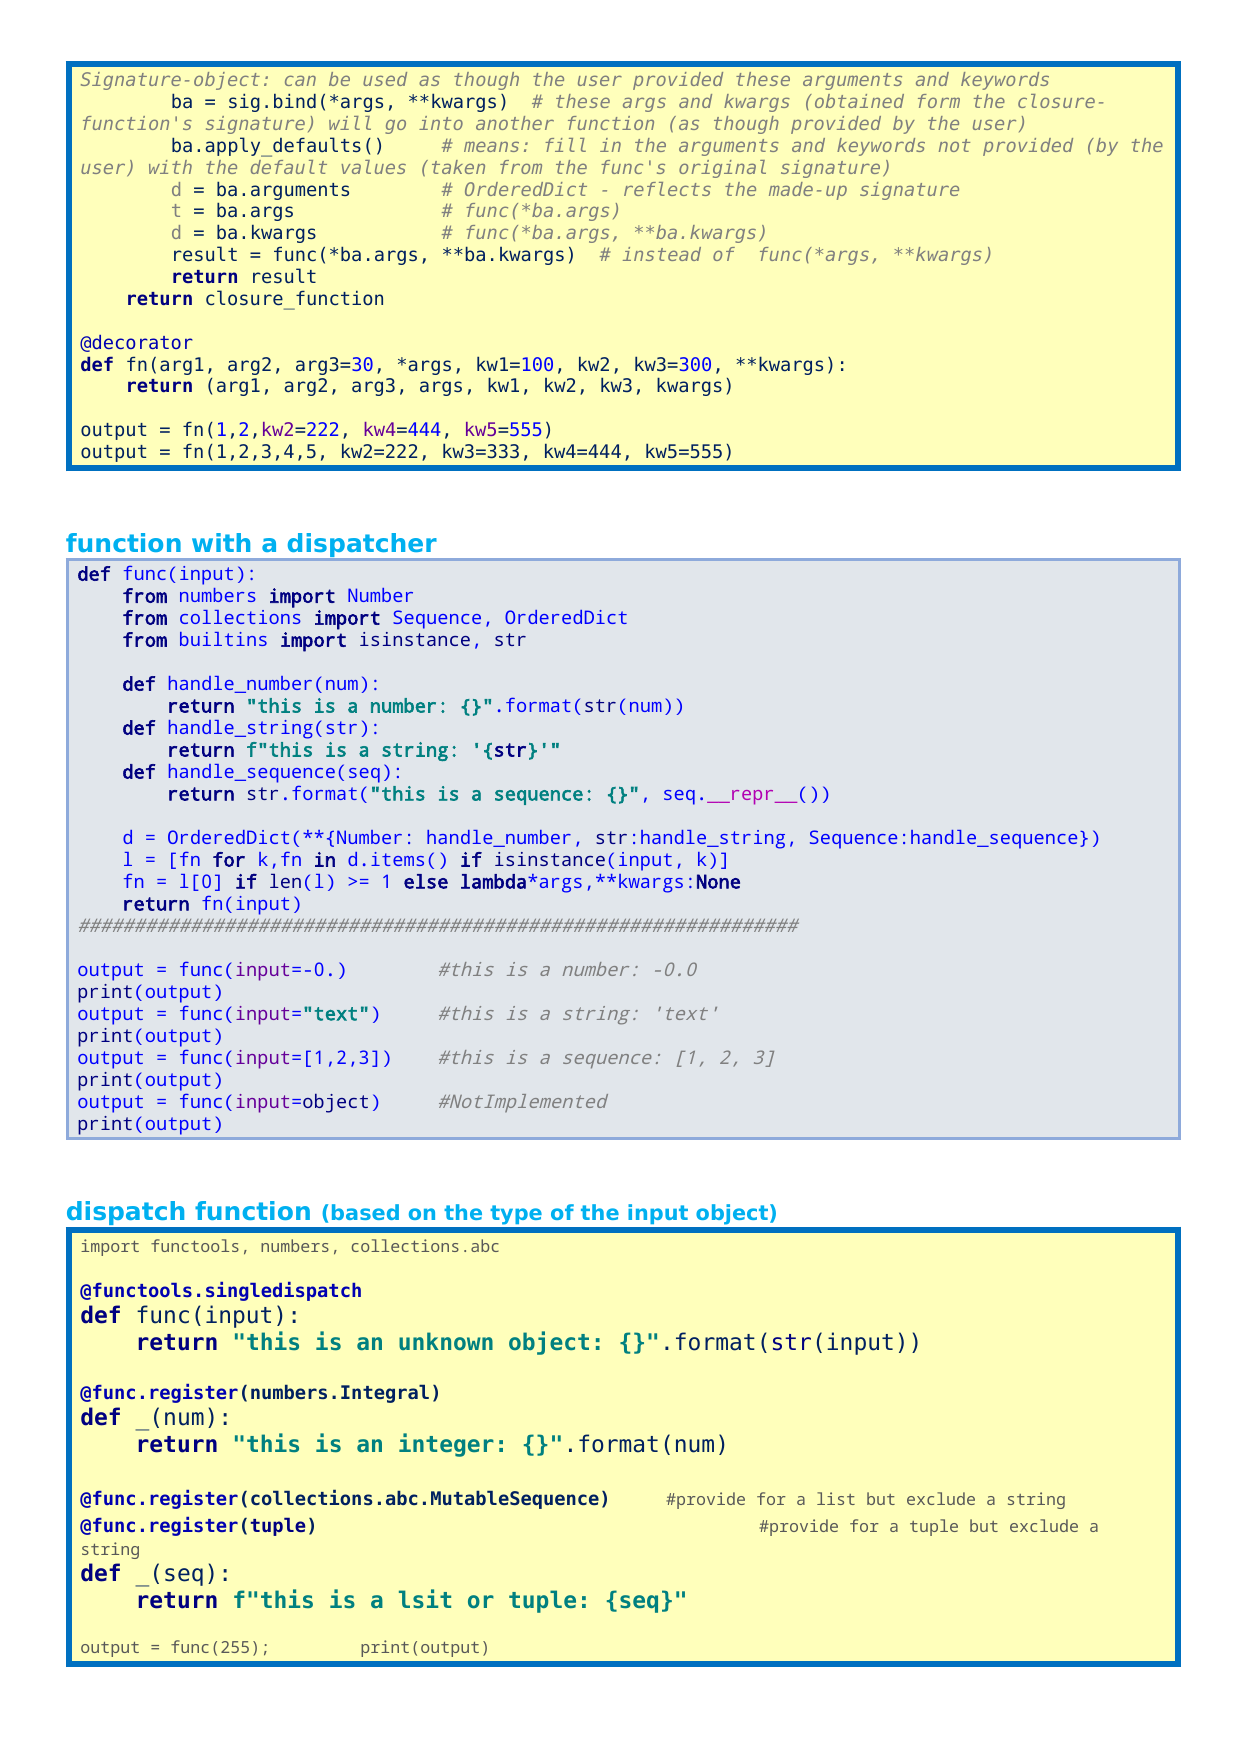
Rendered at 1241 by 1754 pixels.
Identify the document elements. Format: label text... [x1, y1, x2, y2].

text Signature-object: can be used as though the user provided these arguments and keywords ba = sig.bind(*args, **kwargs) # these args and kwargs (obtained form the closure-function's signature) will go into another function (as though provided by the user) ba.apply_defaults() # means: fill in the arguments and keywords not provided (by the user) with the default values (taken from the func's original signature) d = ba.arguments # OrderedDict - reflects the made-up signature t = ba.args # func(*ba.args) d = ba.kwargs # func(*ba.args, **ba.kwargs) result = func(*ba.args, **ba.kwargs) # instead of func(*args, **kwargs) return result return closure_function @decorator def fn(arg1, arg2, arg3=30, *args, kw1=100, kw2, kw3=300, **kwargs): return (arg1, arg2, arg3, args, kw1, kw2, kw3, kwargs) output = fn(1,2,kw2=222, kw4=444, kw5=555) [72, 67, 1175, 433]
text import functools, numbers, collections.abc @functools.singledispatch def func(input): return "this is an unknown object: {}".format(str(input)) @func.register(numbers.Integral) def _(num): return "this is an integer: {}".format(num) @func.register(collections.abc.MutableSequence) #provide for a list but exclude a string @func.register(tuple) #provide for a tuple but exclude a string def _(seq): return f"this is a lsit or tuple: {seq}" output = func(255); print(output) [72, 1233, 1175, 1661]
title function with a dispatcher [66, 529, 1181, 558]
text def func(input): from numbers import Number from collections import Sequence, OrderedDict from builtins import isinstance, str def handle_number(num): return "this is a number: {}".format(str(num)) def handle_string(str): return f"this is a string: '{str}'" def handle_sequence(seq): return str.format("this is a sequence: {}", seq.__repr__()) d = OrderedDict(**{Number: handle_number, str:handle_string, Sequence:handle_sequence}) l = [fn for k,fn in d.items() if isinstance(input, k)] fn = l[0] if len(l) >= 1 else lambda*args,**kwargs:None return fn(input) ################################################################ output = func(input=-0.) #this is a number: -0.0 print(output) output = func(input="text") #this is a string: 'text' print(output) output = func(input=[1,2,3]) #this is a sequence: [1, 2, 3] print(output) output = func(input=object) #NotImplemented print(output) [69, 561, 1178, 1137]
title dispatch function (based on the type of the input object) [66, 1197, 1181, 1227]
text output = fn(1,2,3,4,5, kw2=222, kw3=333, kw4=444, kw5=555) [72, 433, 1175, 465]
